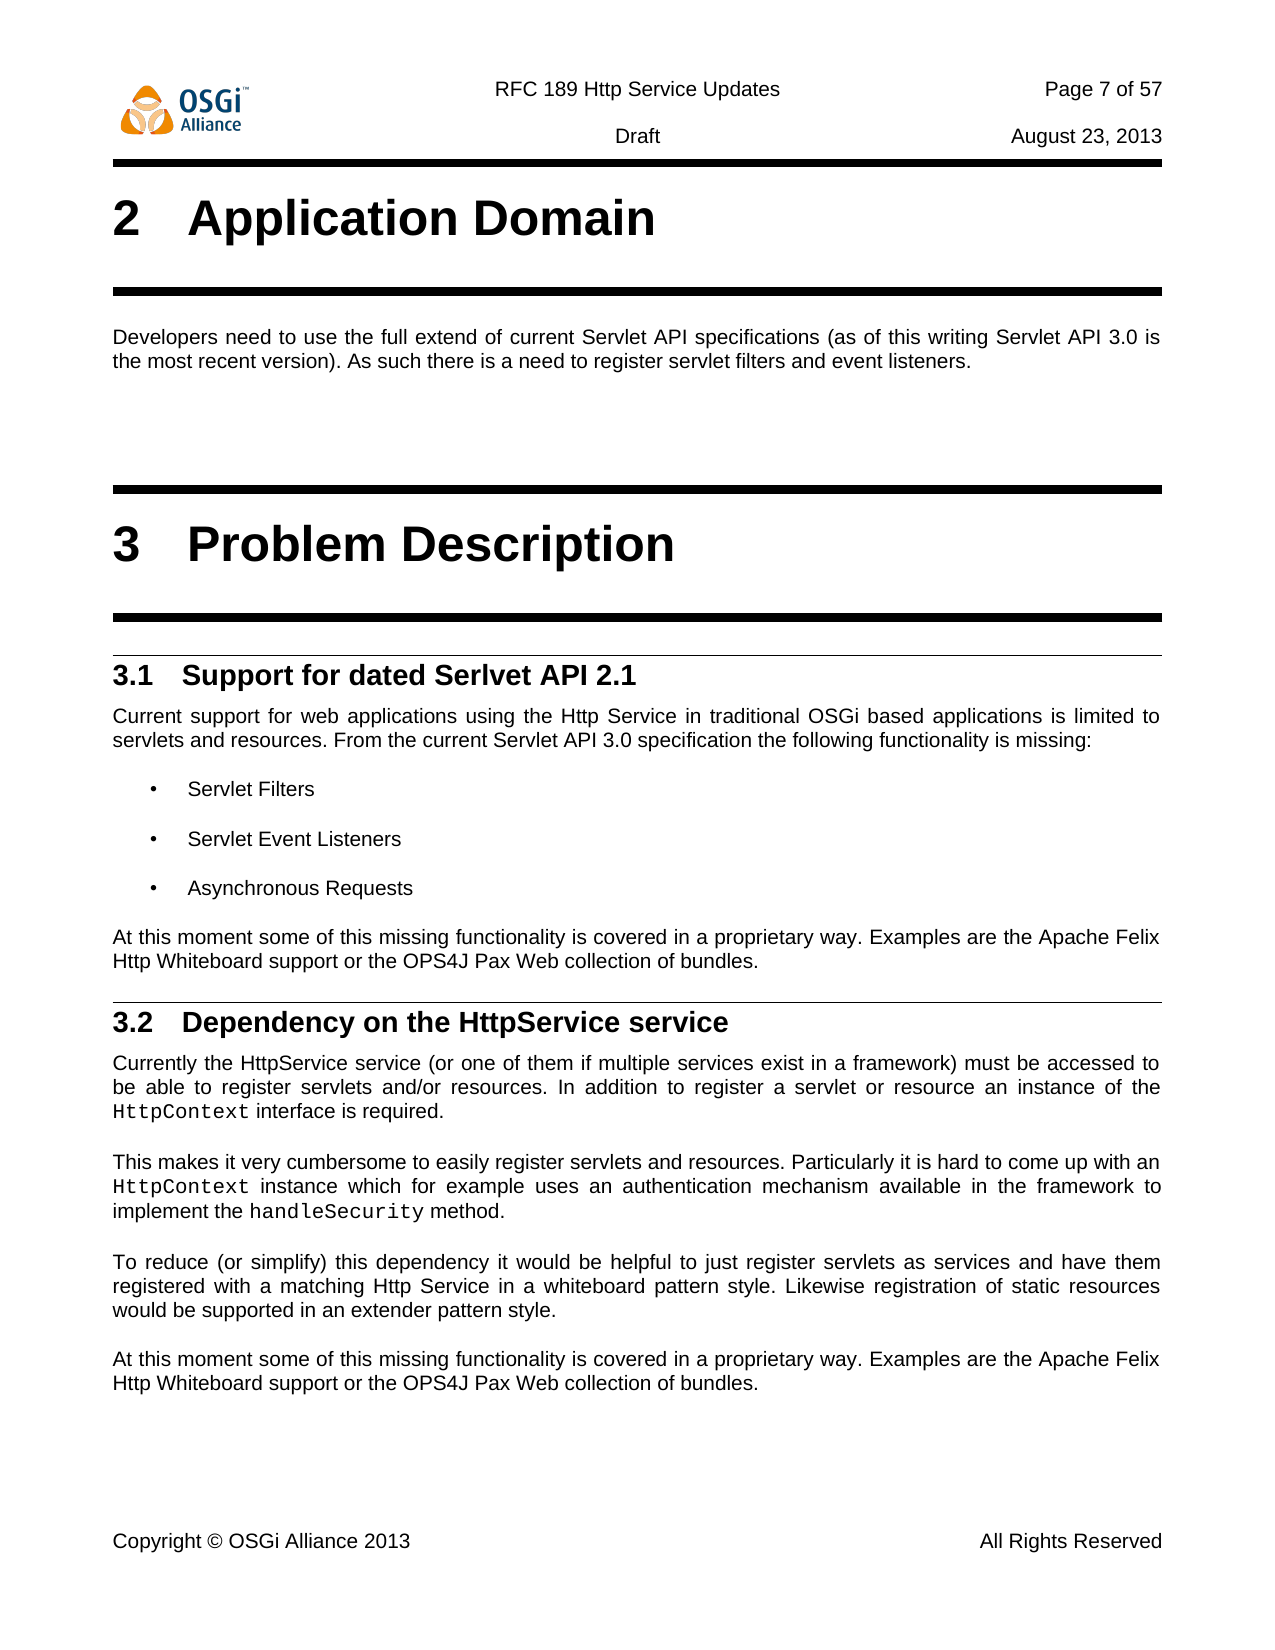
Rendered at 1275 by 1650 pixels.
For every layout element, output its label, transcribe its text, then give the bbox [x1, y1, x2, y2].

text This makes it very cumbersome to easily register servlets and resources. Particularly it is hard to come up with an HttpContext instance which for example uses an authentication mechanism available in the framework to implement the handleSecurity method. [112, 1149, 1162, 1225]
subtitle Dependency on the HttpService service [112, 1003, 1162, 1038]
text Current support for web applications using the Http Service in traditional OSGi based applications is limited to servlets and resources. From the current Servlet API 3.0 specification the following functionality is missing: [112, 704, 1162, 752]
text Developers need to use the full extend of current Servlet API specifications (as of this writing Servlet API 3.0 is the most recent version). As such there is a need to register servlet filters and event listeners. [112, 325, 1162, 373]
list Servlet Event Listeners [150, 826, 1162, 850]
text At this moment some of this missing functionality is covered in a proprietary way. Examples are the Apache Felix Http Whiteboard support or the OPS4J Pax Web collection of bundles. [112, 924, 1162, 972]
text To reduce (or simplify) this dependency it would be helpful to just register servlets as services and have them registered with a matching Http Service in a whiteboard pattern style. Likewise registration of static resources would be supported in an extender pattern style. [112, 1250, 1162, 1322]
picture [113, 78, 257, 142]
text Currently the HttpService service (or one of them if multiple services exist in a framework) must be accessed to be able to register servlets and/or resources. In addition to register a servlet or resource an instance of the HttpContext interface is required. [112, 1051, 1162, 1124]
subtitle Problem Description [112, 486, 1162, 622]
text At this moment some of this missing functionality is covered in a proprietary way. Examples are the Apache Felix Http Whiteboard support or the OPS4J Pax Web collection of bundles. [112, 1347, 1162, 1395]
subtitle Application Domain [112, 160, 1162, 296]
list Asynchronous Requests [150, 875, 1162, 899]
subtitle Support for dated Serlvet API 2.1 [112, 656, 1162, 692]
list Servlet Filters [150, 777, 1162, 801]
